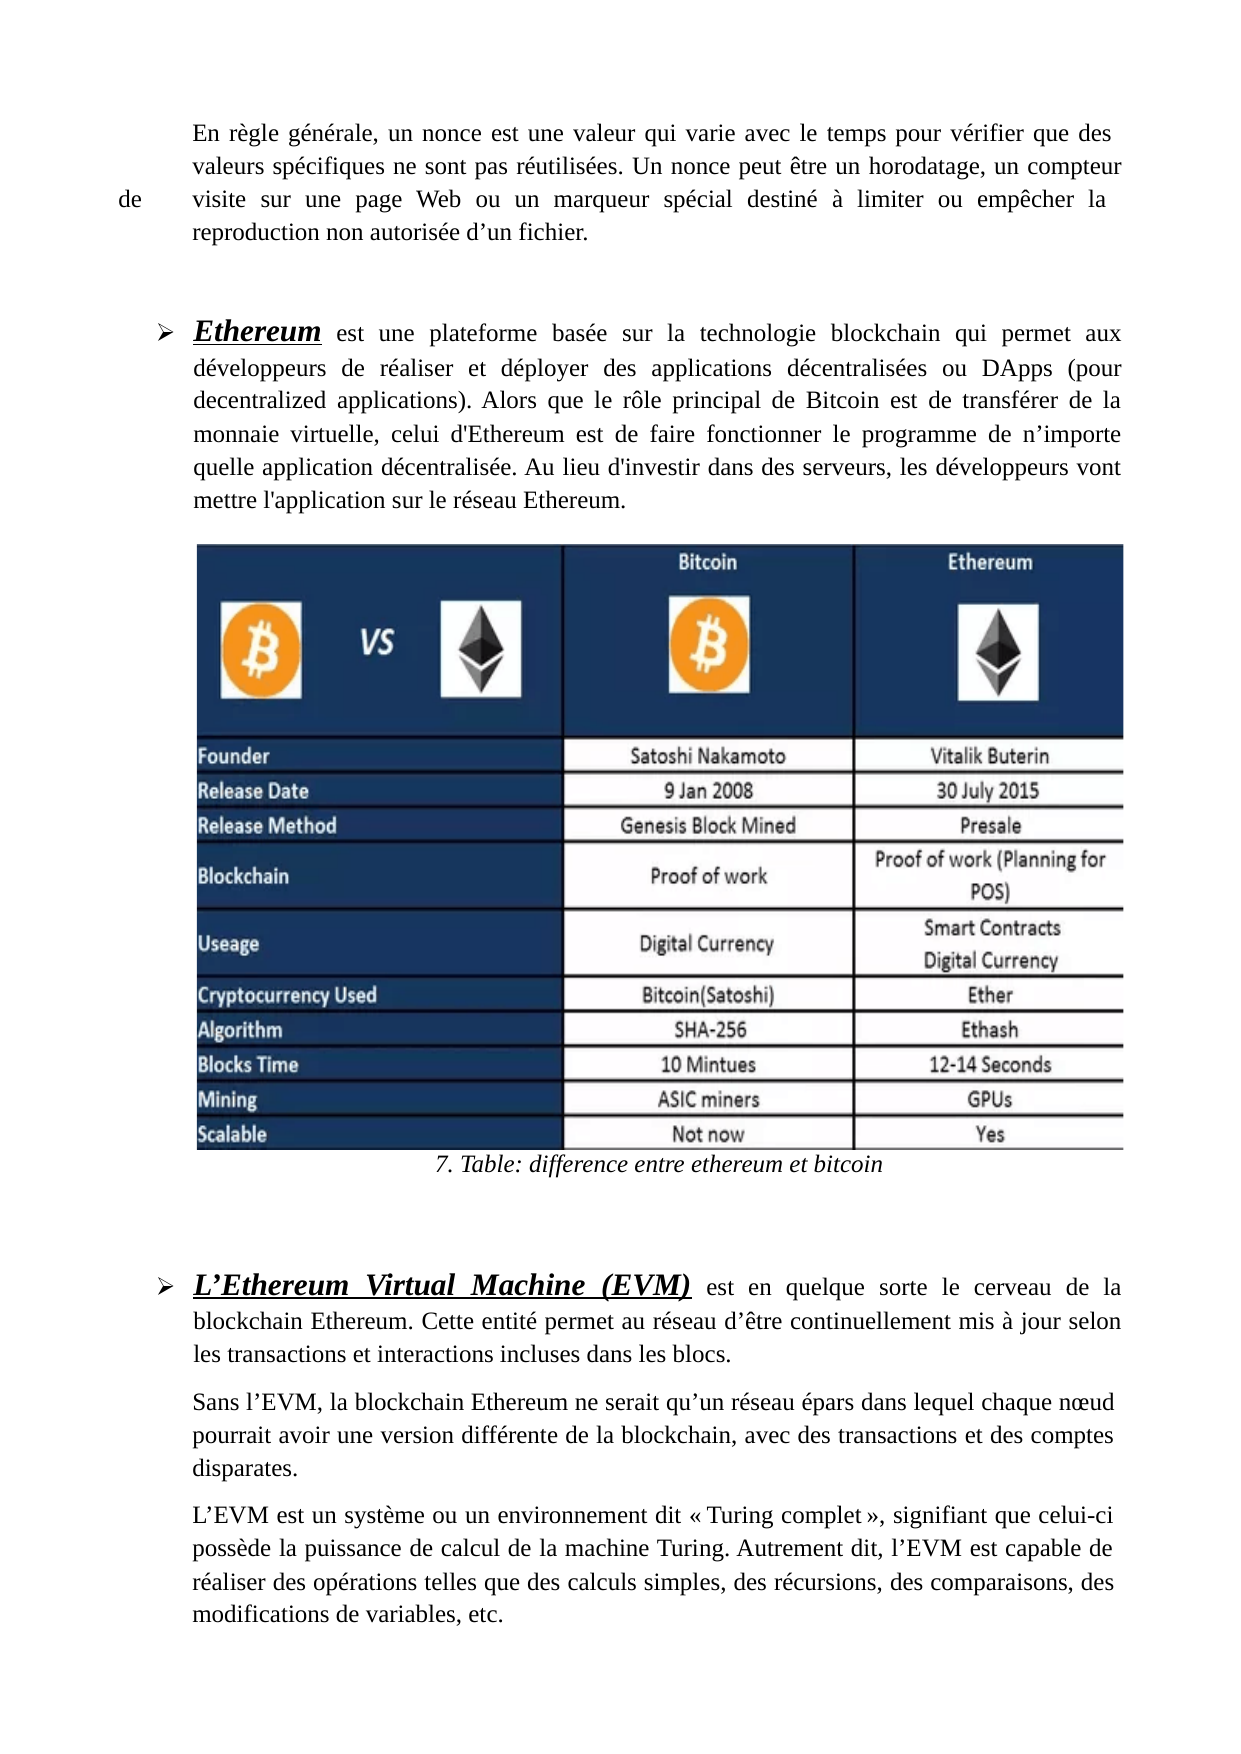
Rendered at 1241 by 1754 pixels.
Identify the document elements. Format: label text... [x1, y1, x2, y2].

list L’Ethereum Virtual Machine (EVM) est en quelque sorte le cerveau de la blockchain Ethereum. Cette entité permet au réseau d’être continuellement mis à jour selon les transactions et interactions incluses dans les blocs. [156, 1266, 1122, 1368]
text En règle générale, un nonce est une valeur qui varie avec le temps pour vérifier que des valeurs spécifiques ne sont pas réutilisées. Un nonce peut être un horodatage, un compteur de visite sur une page Web ou un marqueur spécial destiné à limiter ou empêcher la reproduction non autorisée d’un fichier. [118, 118, 1122, 246]
text Sans l’EVM, la blockchain Ethereum ne serait qu’un réseau épars dans lequel chaque nœud pourrait avoir une version différente de la blockchain, avec des transactions et des comptes disparates. [118, 1387, 1122, 1482]
list 7. Table: difference entre ethereum et bitcoin [197, 1150, 1123, 1178]
list Ethereum est une plateforme basée sur la technologie blockchain qui permet aux développeurs de réaliser et déployer des applications décentralisées ou DApps (pour decentralized applications). Alors que le rôle principal de Bitcoin est de transférer de la monnaie virtuelle, celui d'Ethereum est de faire fonctionner le programme de n’importe quelle application décentralisée. Au lieu d'investir dans des serveurs, les développeurs vont mettre l'application sur le réseau Ethereum. [156, 312, 1122, 513]
picture [196, 544, 1124, 1150]
text L’EVM est un système ou un environnement dit « Turing complet », signifiant que celui-ci possède la puissance de calcul de la machine Turing. Autrement dit, l’EVM est capable de réaliser des opérations telles que des calculs simples, des récursions, des comparaisons, des modifications de variables, etc. [118, 1501, 1122, 1628]
